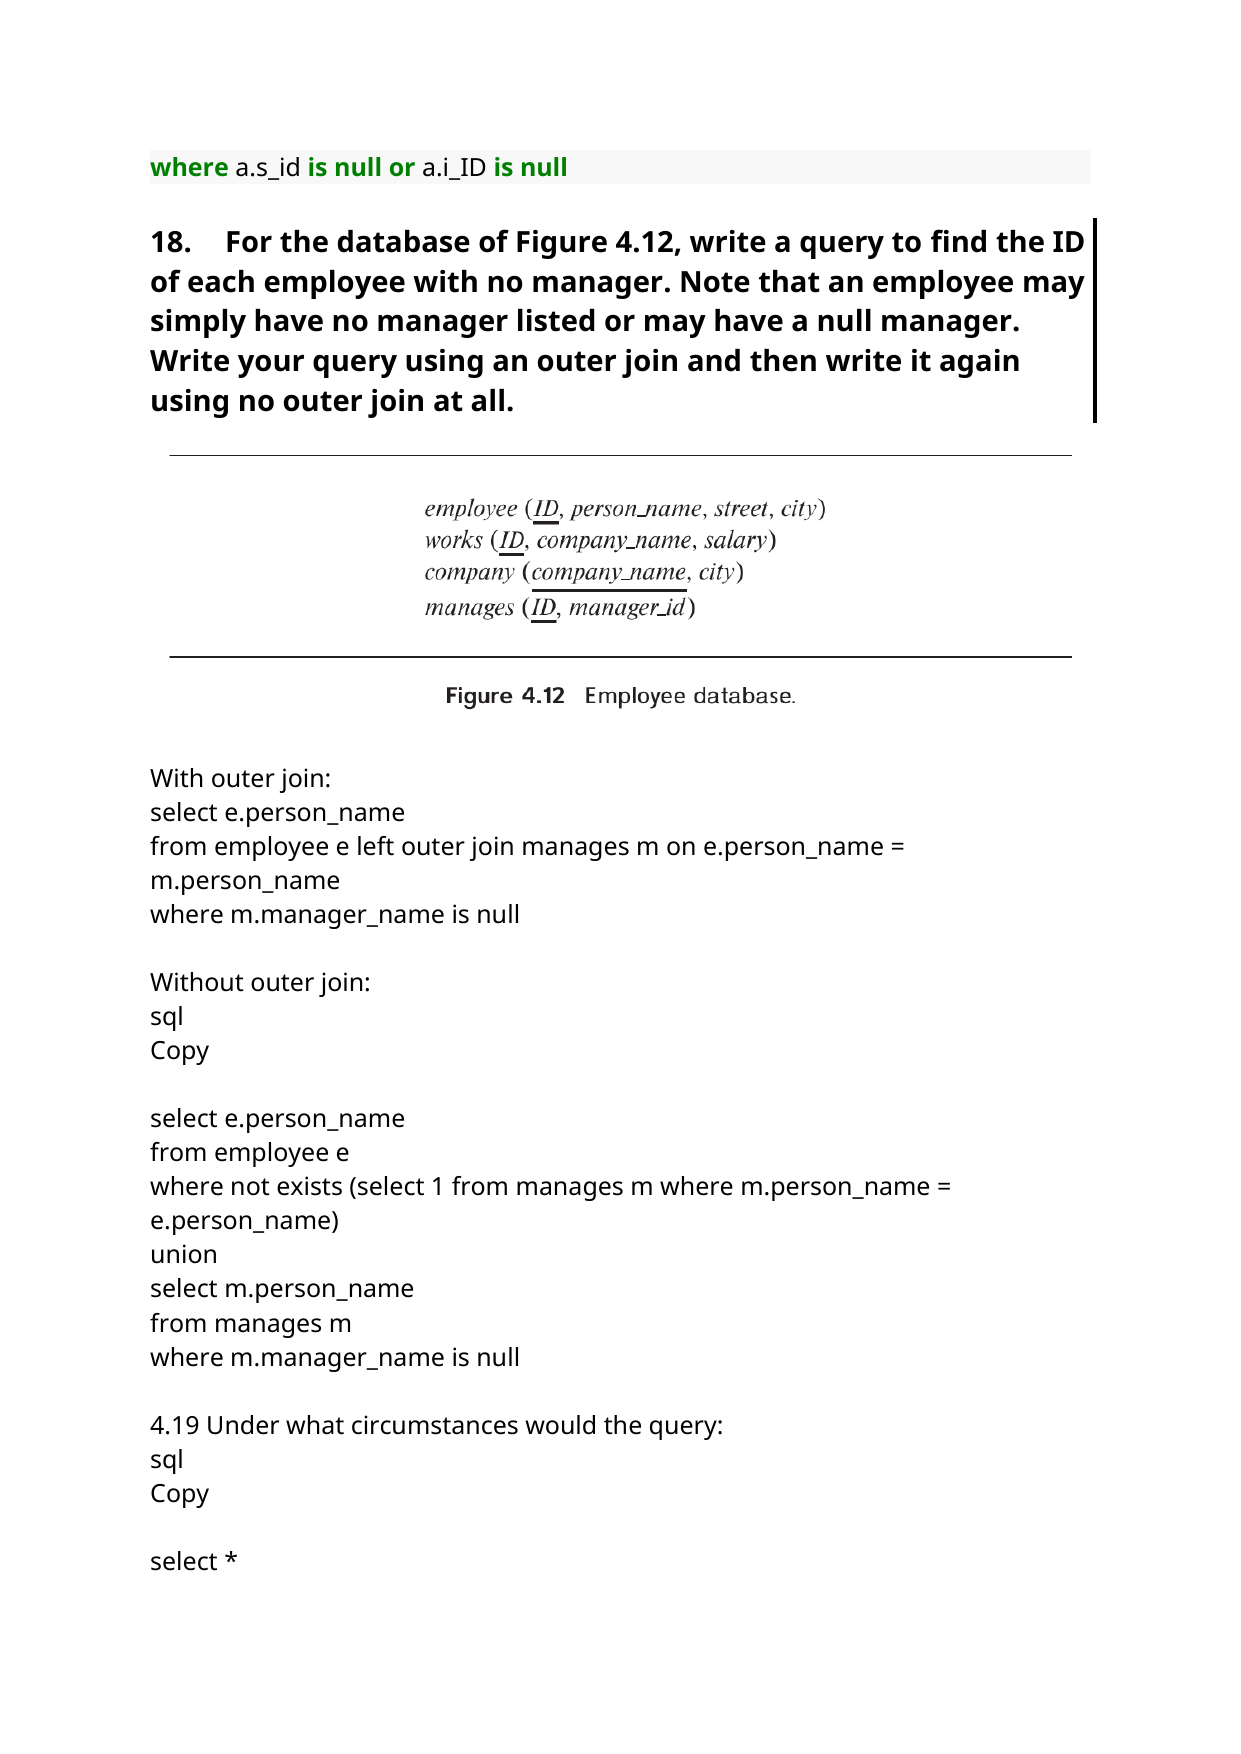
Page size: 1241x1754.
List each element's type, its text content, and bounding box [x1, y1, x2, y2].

text Copy [150, 1476, 1091, 1509]
text sql [150, 999, 1091, 1033]
text where not exists (select 1 from manages m where m.person_name = e.person_name) [150, 1169, 1091, 1237]
text select e.person_name [150, 1101, 1091, 1135]
subtitle For the database of Figure 4.12, write a query to find the ID of each employee with no manager. Note that an employee may simply have no manager listed or may have a null manager. Write your query using an outer join and then write it again using no outer join at all. [147, 218, 1093, 423]
text Without outer join: [150, 964, 1091, 999]
picture [150, 437, 1091, 727]
text 4.19 Under what circumstances would the query: [150, 1407, 1091, 1441]
text where m.manager_name is null [150, 896, 1091, 931]
text where m.manager_name is null [150, 1339, 1091, 1373]
text select * [150, 1544, 1091, 1578]
text sql [150, 1441, 1091, 1476]
text from employee e left outer join manages m on e.person_name = m.person_name [150, 828, 1091, 896]
text from employee e [150, 1135, 1091, 1169]
text union [150, 1237, 1091, 1271]
text select e.person_name [150, 794, 1091, 828]
text With outer join: [150, 760, 1091, 794]
text from manages m [150, 1305, 1091, 1339]
text Copy [150, 1033, 1091, 1067]
text select m.person_name [150, 1271, 1091, 1305]
text where a.s_id is null or a.i_ID is null [150, 150, 1091, 184]
